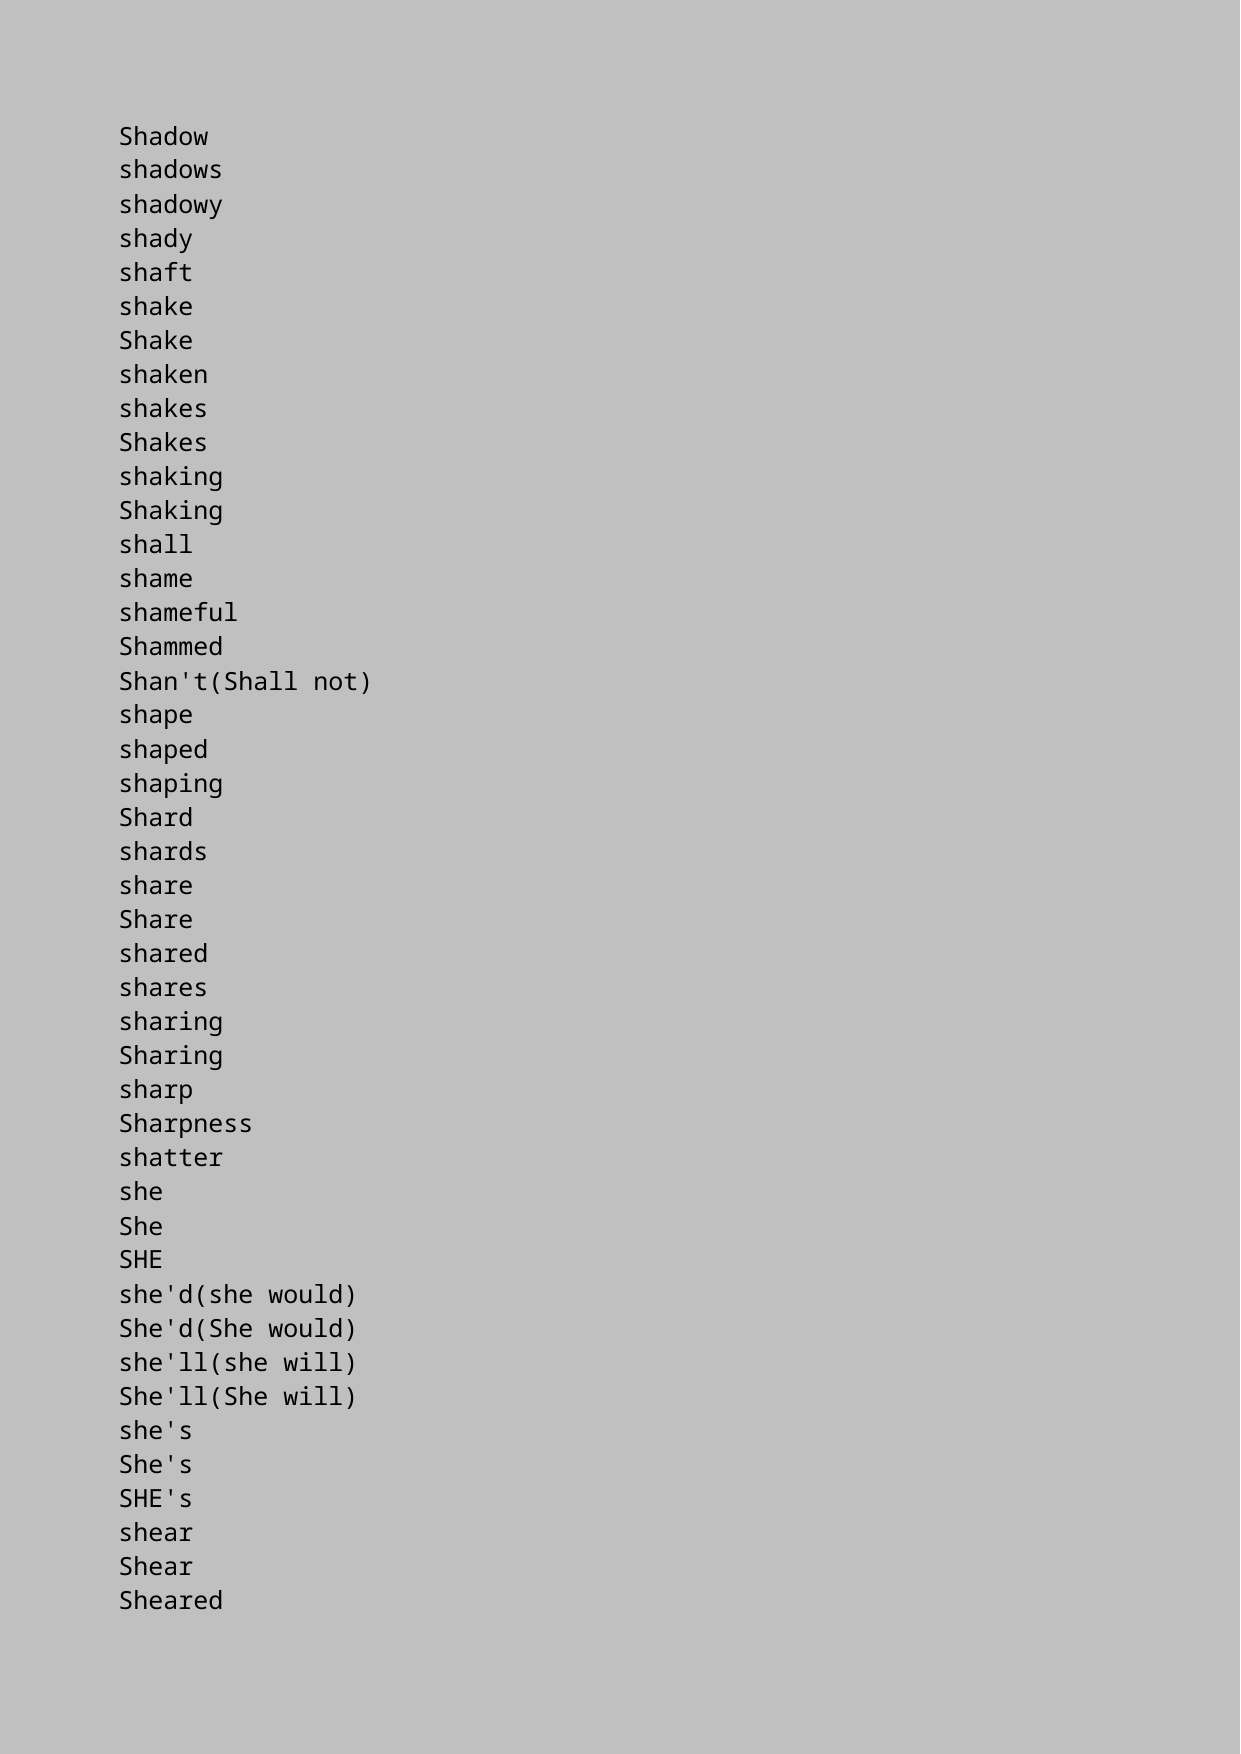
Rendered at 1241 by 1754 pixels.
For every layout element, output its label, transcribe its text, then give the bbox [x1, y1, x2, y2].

text shaping [118, 765, 1122, 799]
text Shard [118, 799, 1122, 833]
text shadows [118, 152, 1122, 186]
text She's [118, 1447, 1122, 1481]
text shame [118, 561, 1122, 595]
text Shammed [118, 629, 1122, 663]
text Sharing [118, 1038, 1122, 1072]
text she's [118, 1412, 1122, 1447]
text share [118, 867, 1122, 902]
text Shake [118, 322, 1122, 357]
text shall [118, 527, 1122, 561]
text shady [118, 220, 1122, 254]
text SHE [118, 1242, 1122, 1276]
text Share [118, 902, 1122, 936]
text she [118, 1174, 1122, 1208]
text shadowy [118, 186, 1122, 220]
text shatter [118, 1140, 1122, 1174]
text she'll(she will) [118, 1344, 1122, 1378]
text shaken [118, 357, 1122, 391]
text Shear [118, 1549, 1122, 1583]
text shaking [118, 459, 1122, 493]
text shaft [118, 254, 1122, 288]
text sharp [118, 1072, 1122, 1106]
text SHE's [118, 1481, 1122, 1515]
text shape [118, 697, 1122, 731]
text shear [118, 1515, 1122, 1549]
text Sharpness [118, 1106, 1122, 1140]
text shards [118, 833, 1122, 867]
text She [118, 1208, 1122, 1242]
text she'd(she would) [118, 1276, 1122, 1310]
text Shan't(Shall not) [118, 663, 1122, 697]
text She'd(She would) [118, 1310, 1122, 1344]
text She'll(She will) [118, 1378, 1122, 1412]
text Sheared [118, 1583, 1122, 1617]
text Shakes [118, 425, 1122, 459]
text shared [118, 936, 1122, 970]
text Shaking [118, 493, 1122, 527]
text shaped [118, 731, 1122, 765]
text Shadow [118, 118, 1122, 152]
text sharing [118, 1004, 1122, 1038]
text shake [118, 288, 1122, 322]
text shameful [118, 595, 1122, 629]
text shares [118, 970, 1122, 1004]
text shakes [118, 391, 1122, 425]
